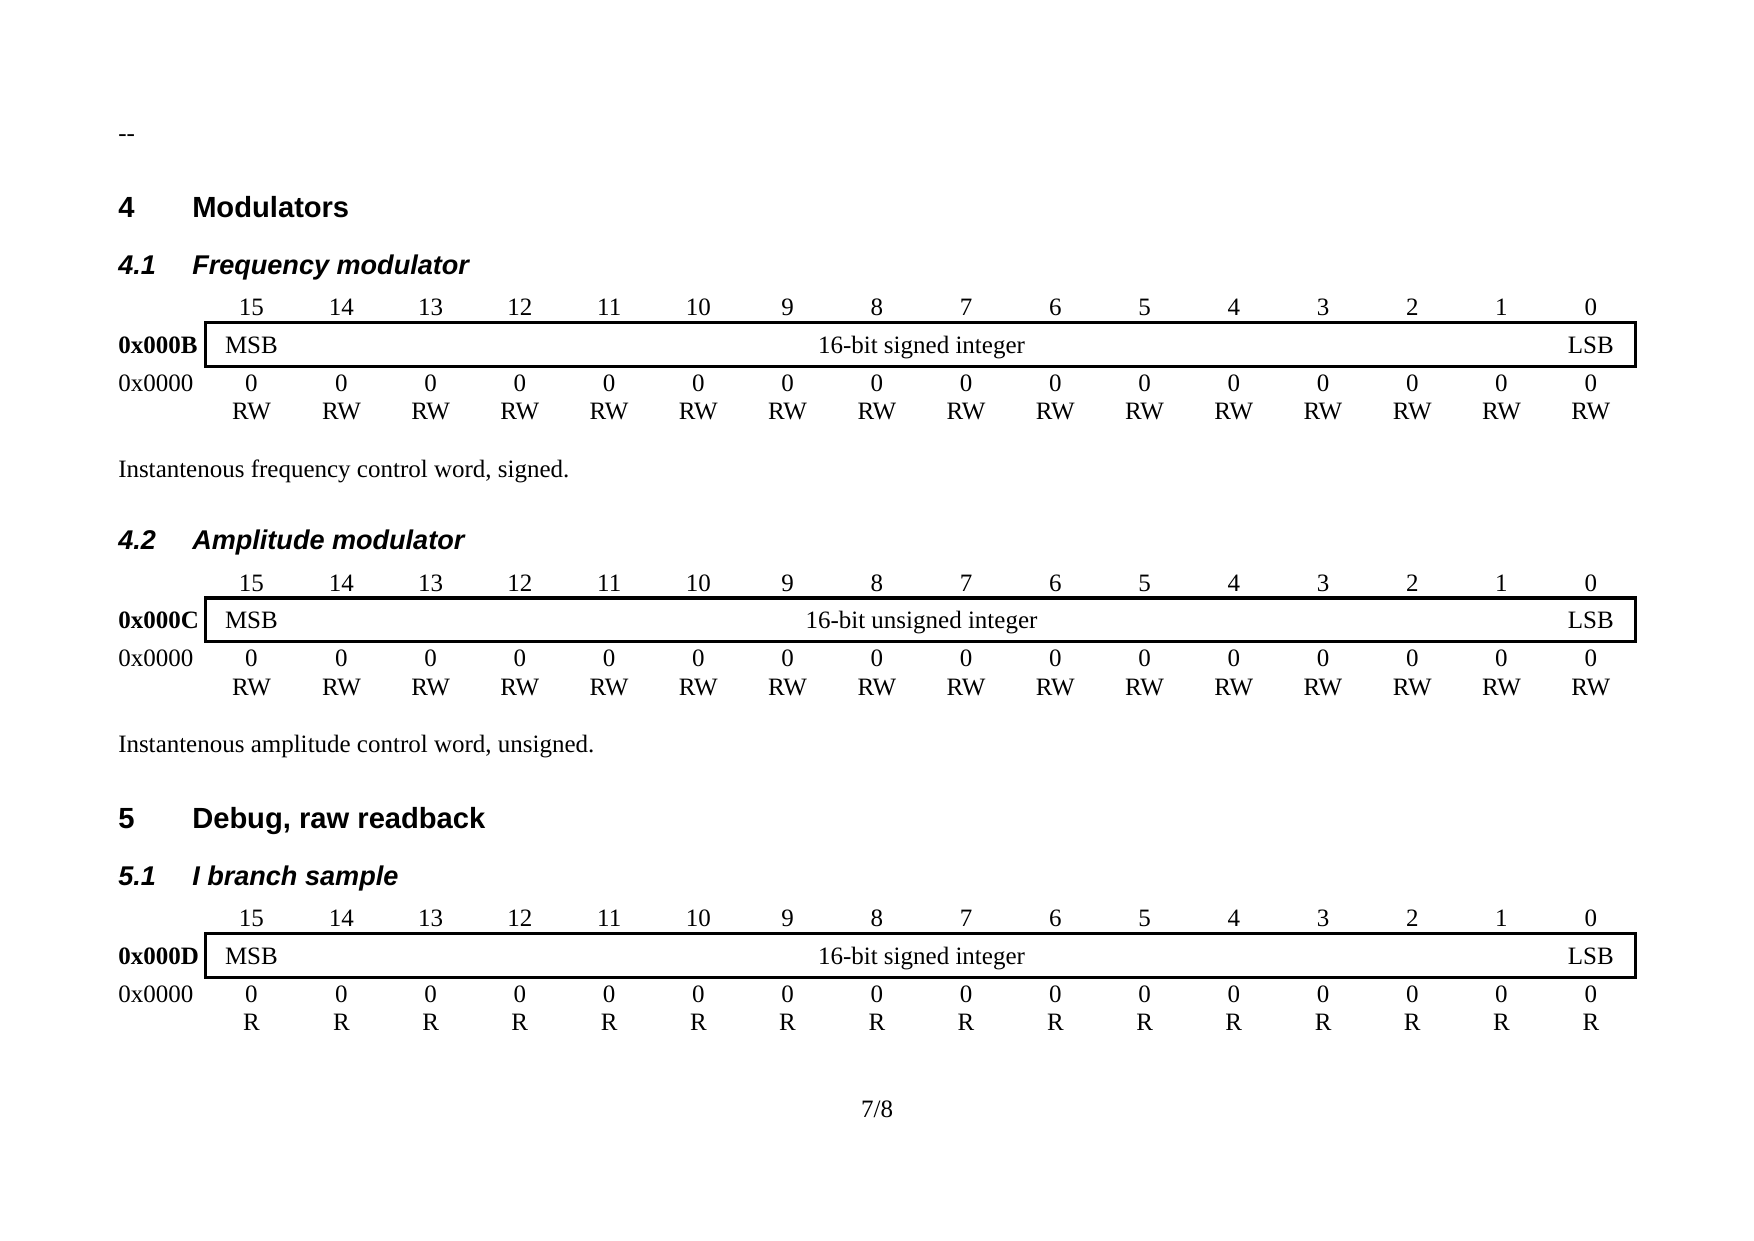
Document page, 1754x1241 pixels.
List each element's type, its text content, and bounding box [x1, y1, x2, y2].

table_cell 0 [654, 643, 743, 672]
table_cell RW [1100, 396, 1189, 425]
table_header 14 [297, 568, 386, 596]
table_cell 0 [564, 368, 653, 396]
table_header 8 [832, 293, 921, 321]
table_cell RW [743, 672, 832, 700]
table_header 5 [1100, 568, 1189, 596]
table_header 4 [1189, 904, 1278, 932]
table_cell MSB [207, 935, 297, 976]
table_cell 0 [1546, 979, 1635, 1007]
table_cell RW [1457, 672, 1546, 700]
table_header [118, 568, 206, 596]
table_header 2 [1368, 904, 1457, 932]
table_cell RW [654, 396, 743, 425]
table_header 10 [654, 904, 743, 932]
table_header 4 [1189, 293, 1278, 321]
table_header 7 [921, 568, 1010, 596]
text Instantenous frequency control word, signed. [118, 454, 1635, 483]
table_header 6 [1010, 904, 1100, 932]
table_cell R [832, 1008, 921, 1036]
table_header 15 [206, 568, 297, 596]
table_cell 0 [475, 643, 564, 672]
table_cell 0 [564, 979, 653, 1007]
table_header 13 [386, 568, 475, 596]
table_cell RW [1189, 672, 1278, 700]
table_cell 0 [206, 643, 297, 672]
table_cell LSB [1546, 324, 1634, 364]
table_cell R [386, 1008, 475, 1036]
table_cell 0 [832, 643, 921, 672]
table_header 11 [564, 568, 653, 596]
table_cell 0 [386, 643, 475, 672]
table_cell 0x0000 [118, 640, 206, 672]
table_cell R [297, 1008, 386, 1036]
table_cell RW [1010, 396, 1100, 425]
table_header 3 [1278, 293, 1367, 321]
table_cell RW [832, 396, 921, 425]
table_cell RW [206, 672, 297, 700]
table_header 3 [1278, 568, 1367, 596]
table_header 5 [1100, 904, 1189, 932]
table_cell RW [1010, 672, 1100, 700]
table_cell 0 [297, 643, 386, 672]
table_cell 16-bit signed integer [297, 935, 1546, 976]
table_cell RW [1278, 396, 1367, 425]
table_cell 16-bit unsigned integer [297, 600, 1546, 640]
table_cell 0 [654, 979, 743, 1007]
table_header 1 [1457, 904, 1546, 932]
subtitle Frequency modulator [118, 249, 1635, 280]
table_header 11 [564, 293, 653, 321]
table_cell RW [743, 396, 832, 425]
subtitle Modulators [118, 190, 1635, 224]
table_header 9 [743, 568, 832, 596]
text Instantenous amplitude control word, unsigned. [118, 729, 1635, 758]
table_cell 0 [1010, 368, 1100, 396]
text -- [118, 118, 1635, 147]
table_cell 0 [1100, 979, 1189, 1007]
table_cell 0 [1546, 643, 1635, 672]
table_cell RW [1546, 396, 1635, 425]
table_cell R [921, 1008, 1010, 1036]
table_cell 0 [1546, 368, 1635, 396]
table_header 7 [921, 904, 1010, 932]
table_cell 0 [1278, 368, 1367, 396]
table_cell 0 [921, 643, 1010, 672]
table_cell RW [921, 672, 1010, 700]
subtitle I branch sample [118, 860, 1635, 891]
table_cell 0 [743, 979, 832, 1007]
table_cell R [654, 1008, 743, 1036]
table_header 15 [206, 904, 297, 932]
table_cell RW [1100, 672, 1189, 700]
table_cell R [1546, 1008, 1635, 1036]
table_cell 0 [297, 979, 386, 1007]
table_header 12 [475, 293, 564, 321]
table_header 11 [564, 904, 653, 932]
table_cell 0 [1278, 979, 1367, 1007]
table_header 15 [206, 293, 297, 321]
table_cell 0 [1189, 979, 1278, 1007]
table_cell R [475, 1008, 564, 1036]
table_cell R [743, 1008, 832, 1036]
table_header [118, 293, 206, 321]
table_cell RW [386, 672, 475, 700]
table_header 6 [1010, 293, 1100, 321]
table_cell 0x0000 [118, 976, 206, 1007]
table_cell 0 [475, 368, 564, 396]
table_header 4 [1189, 568, 1278, 596]
table_cell R [206, 1008, 297, 1036]
table_cell R [1100, 1008, 1189, 1036]
table_cell 0 [832, 368, 921, 396]
table_cell 0 [206, 979, 297, 1007]
table_header 7 [921, 293, 1010, 321]
table_cell 0 [832, 979, 921, 1007]
table_cell 0 [564, 643, 653, 672]
table_header 9 [743, 293, 832, 321]
table_cell RW [297, 396, 386, 425]
table_cell LSB [1546, 935, 1634, 976]
table_cell RW [206, 396, 297, 425]
table_cell 0 [1457, 643, 1546, 672]
table_header 5 [1100, 293, 1189, 321]
table_header 10 [654, 293, 743, 321]
table_cell 0 [1100, 643, 1189, 672]
table_header 2 [1368, 293, 1457, 321]
table_cell RW [386, 396, 475, 425]
table_cell 0 [1010, 979, 1100, 1007]
table_header 0 [1546, 293, 1635, 321]
table_cell MSB [207, 324, 297, 364]
table_header 14 [297, 293, 386, 321]
table_cell 0 [1100, 368, 1189, 396]
table_cell 0x000B [118, 321, 204, 364]
table_cell 0 [1010, 643, 1100, 672]
table_cell RW [1368, 396, 1457, 425]
table_cell 0 [654, 368, 743, 396]
table_cell R [1010, 1008, 1100, 1036]
table_cell 0 [1368, 368, 1457, 396]
table_cell RW [475, 672, 564, 700]
table_cell RW [1546, 672, 1635, 700]
table_cell RW [654, 672, 743, 700]
table_cell 0 [1189, 368, 1278, 396]
table_cell 0 [1368, 979, 1457, 1007]
table_cell 0 [1457, 979, 1546, 1007]
table_header 14 [297, 904, 386, 932]
table_cell [118, 672, 206, 700]
table_header 8 [832, 904, 921, 932]
table_cell RW [1368, 672, 1457, 700]
table_cell 0x000D [118, 932, 204, 976]
table_cell 0x000C [118, 596, 204, 640]
table_cell RW [564, 396, 653, 425]
table_cell 0 [386, 368, 475, 396]
table_header 13 [386, 904, 475, 932]
table_cell RW [1278, 672, 1367, 700]
table_cell 0 [743, 368, 832, 396]
table_header 12 [475, 568, 564, 596]
table_header 1 [1457, 568, 1546, 596]
table_header 1 [1457, 293, 1546, 321]
table_header [118, 904, 206, 932]
table_cell RW [1457, 396, 1546, 425]
table_cell RW [475, 396, 564, 425]
table_cell R [1368, 1008, 1457, 1036]
table_header 13 [386, 293, 475, 321]
table_cell R [564, 1008, 653, 1036]
table_header 8 [832, 568, 921, 596]
table_cell 0 [386, 979, 475, 1007]
table_cell RW [564, 672, 653, 700]
table_cell 0 [206, 368, 297, 396]
table_cell 16-bit signed integer [297, 324, 1546, 364]
table_cell R [1278, 1008, 1367, 1036]
table_cell 0 [1189, 643, 1278, 672]
table_cell [118, 396, 206, 425]
table_cell 0 [1278, 643, 1367, 672]
table_cell 0 [1457, 368, 1546, 396]
table_cell [118, 1008, 206, 1036]
table_cell RW [921, 396, 1010, 425]
table_header 0 [1546, 568, 1635, 596]
table_header 2 [1368, 568, 1457, 596]
table_cell RW [832, 672, 921, 700]
table_cell 0 [1368, 643, 1457, 672]
table_cell 0 [297, 368, 386, 396]
table_cell 0 [475, 979, 564, 1007]
subtitle Debug, raw readback [118, 801, 1635, 835]
table_cell MSB [207, 600, 297, 640]
table_header 3 [1278, 904, 1367, 932]
table_cell R [1457, 1008, 1546, 1036]
table_cell 0x0000 [118, 365, 206, 396]
table_cell RW [297, 672, 386, 700]
subtitle Amplitude modulator [118, 524, 1635, 555]
table_header 12 [475, 904, 564, 932]
table_cell 0 [743, 643, 832, 672]
table_cell 0 [921, 368, 1010, 396]
table_header 9 [743, 904, 832, 932]
table_header 6 [1010, 568, 1100, 596]
table_cell R [1189, 1008, 1278, 1036]
table_header 0 [1546, 904, 1635, 932]
table_header 10 [654, 568, 743, 596]
table_cell RW [1189, 396, 1278, 425]
table_cell LSB [1546, 600, 1634, 640]
table_cell 0 [921, 979, 1010, 1007]
